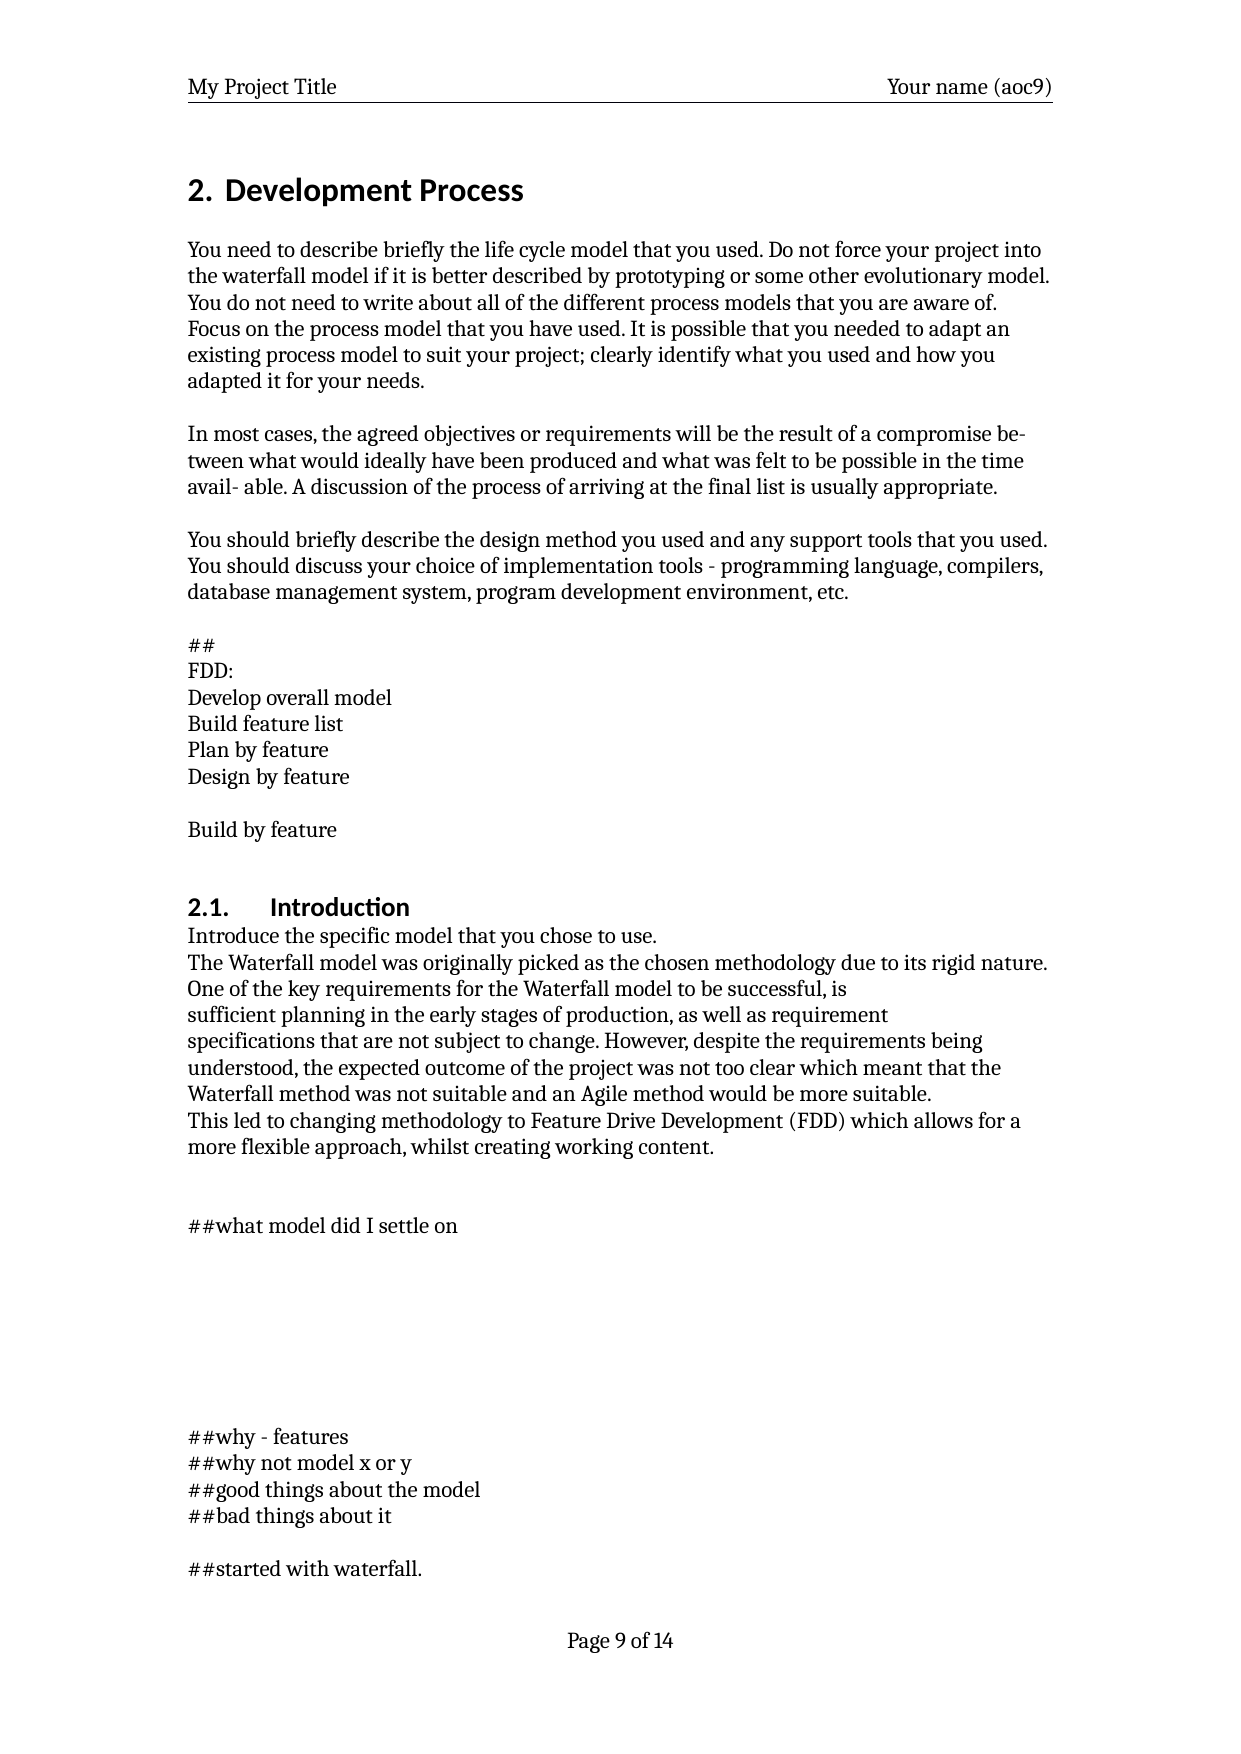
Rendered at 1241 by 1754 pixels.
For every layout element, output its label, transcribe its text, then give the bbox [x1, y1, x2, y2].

text Develop overall model [187, 684, 1053, 711]
subtitle Introduction [187, 890, 1053, 923]
text specifications that are not subject to change. However, despite the requirements being understood, the expected outcome of the project was not too clear which meant that the Waterfall method was not suitable and an Agile method would be more suitable. [187, 1028, 1053, 1107]
text You need to describe briefly the life cycle model that you used. Do not force your project into the waterfall model if it is better described by prototyping or some other evolutionary model. You do not need to write about all of the different process models that you are aware of. Focus on the process model that you have used. It is possible that you needed to adapt an existing process model to suit your project; clearly identify what you used and how you adapted it for your needs. [187, 237, 1053, 395]
text Plan by feature [187, 737, 1053, 764]
text ##why - features [187, 1424, 1053, 1450]
text Design by feature [187, 764, 1053, 790]
text sufficient planning in the early stages of production, as well as requirement [187, 1002, 1053, 1028]
text ##started with waterfall. [187, 1555, 1053, 1582]
text FDD: [187, 658, 1053, 684]
text You should briefly describe the design method you used and any support tools that you used. You should discuss your choice of implementation tools - programming language, compilers, database management system, program development environment, etc. [187, 526, 1053, 606]
text Introduce the specific model that you chose to use. [187, 923, 1053, 949]
text Build by feature [187, 816, 1053, 843]
text This led to changing methodology to Feature Drive Development (FDD) which allows for a more flexible approach, whilst creating working content. [187, 1107, 1053, 1160]
text In most cases, the agreed objectives or requirements will be the result of a compromise be- tween what would ideally have been produced and what was felt to be possible in the time avail- able. A discussion of the process of arriving at the final list is usually appropriate. [187, 421, 1053, 500]
text The Waterfall model was originally picked as the chosen methodology due to its rigid nature. One of the key requirements for the Waterfall model to be successful, is [187, 949, 1053, 1002]
subtitle Development Process [187, 169, 1053, 210]
text ##what model did I settle on [187, 1213, 1053, 1239]
text ## [187, 632, 1053, 658]
text Build feature list [187, 711, 1053, 737]
text ##bad things about it [187, 1503, 1053, 1529]
text ##good things about the model [187, 1476, 1053, 1503]
text ##why not model x or y [187, 1450, 1053, 1476]
